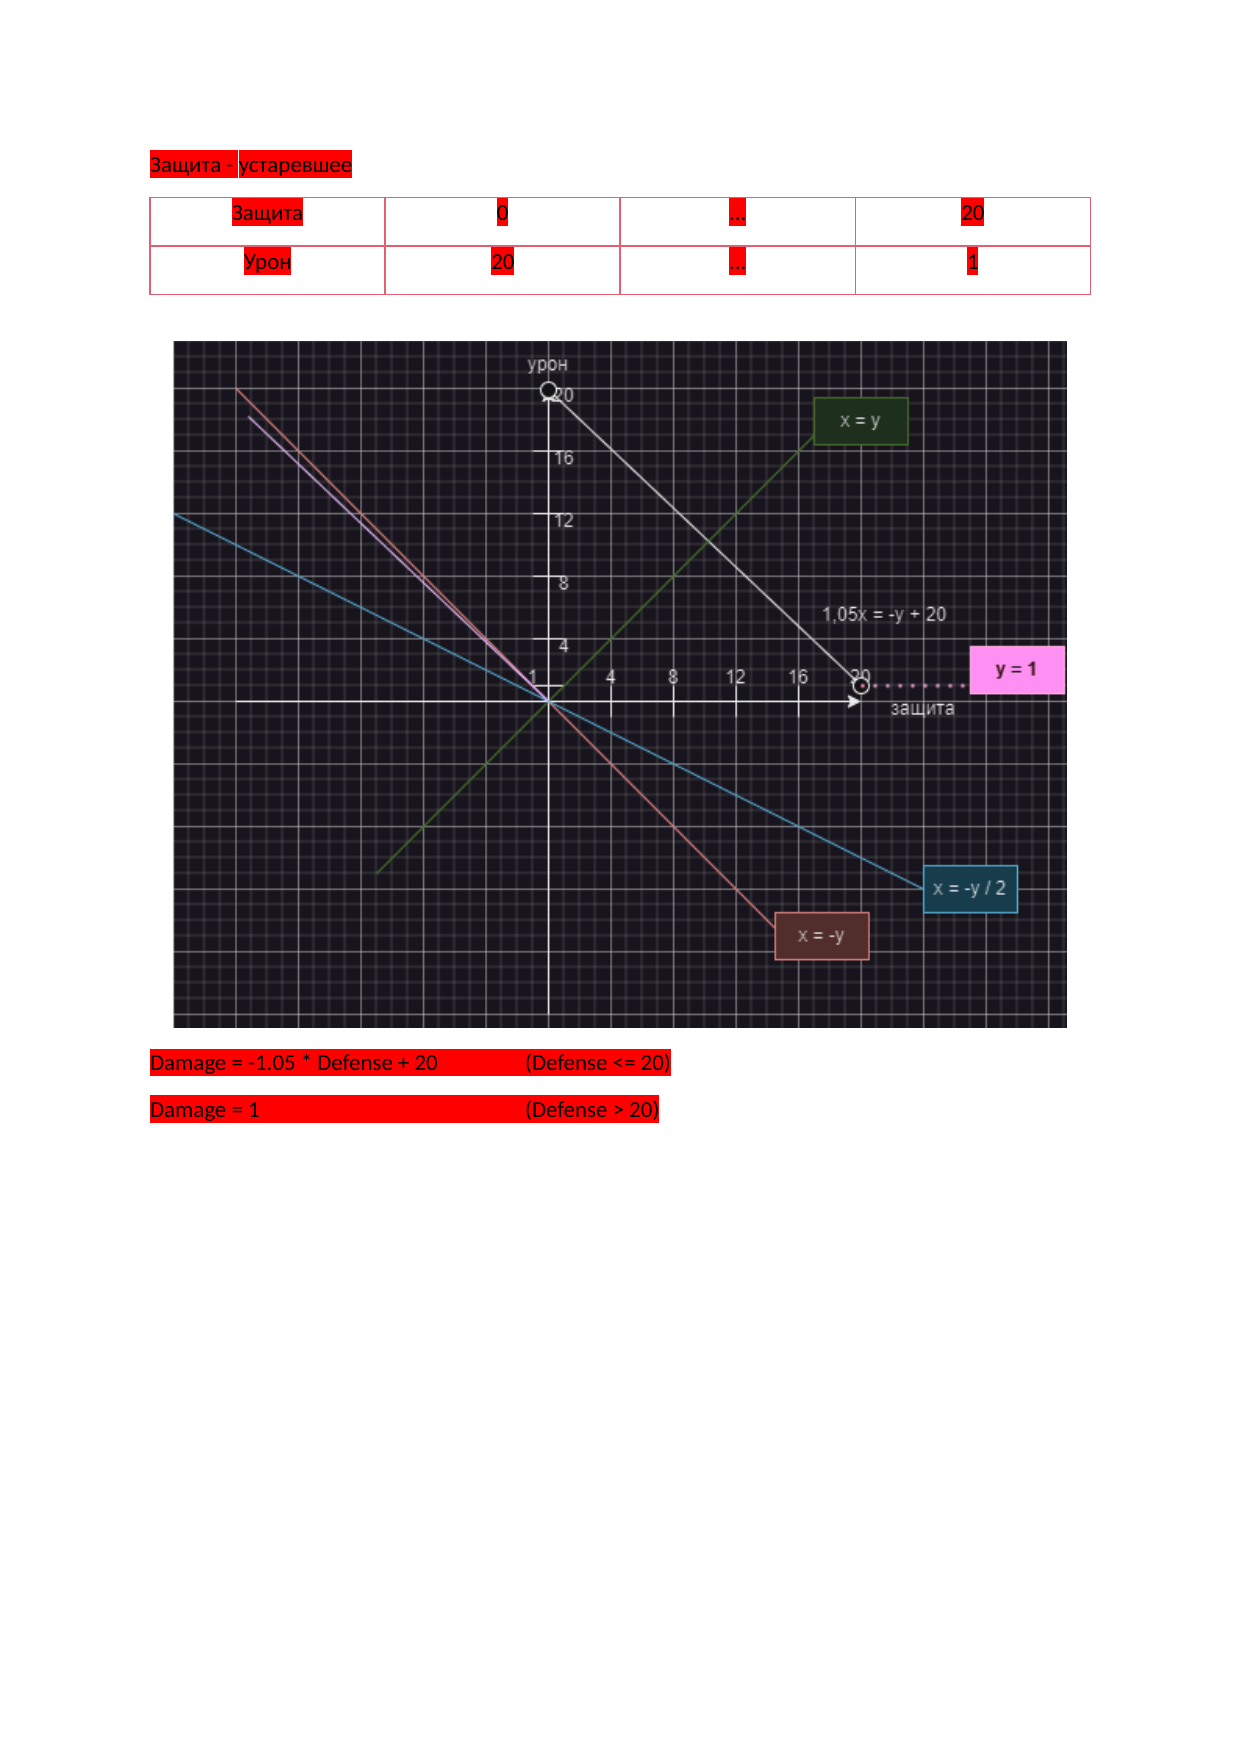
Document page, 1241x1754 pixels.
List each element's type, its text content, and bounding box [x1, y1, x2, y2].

table_header 0 [386, 198, 619, 245]
table_header ... [621, 198, 855, 245]
table_header 1 [856, 247, 1090, 293]
text Damage = 1 (Defense > 20) [150, 1095, 1090, 1123]
picture [173, 341, 1067, 1028]
table_header Урон [151, 247, 384, 293]
table_header Защита [151, 198, 384, 245]
table_header 20 [856, 198, 1090, 245]
table_header ... [621, 247, 855, 293]
table_header 20 [386, 247, 619, 293]
text Защита - устаревшее [150, 150, 1090, 178]
text Damage = -1.05 * Defense + 20 (Defense <= 20) [150, 1028, 1090, 1076]
